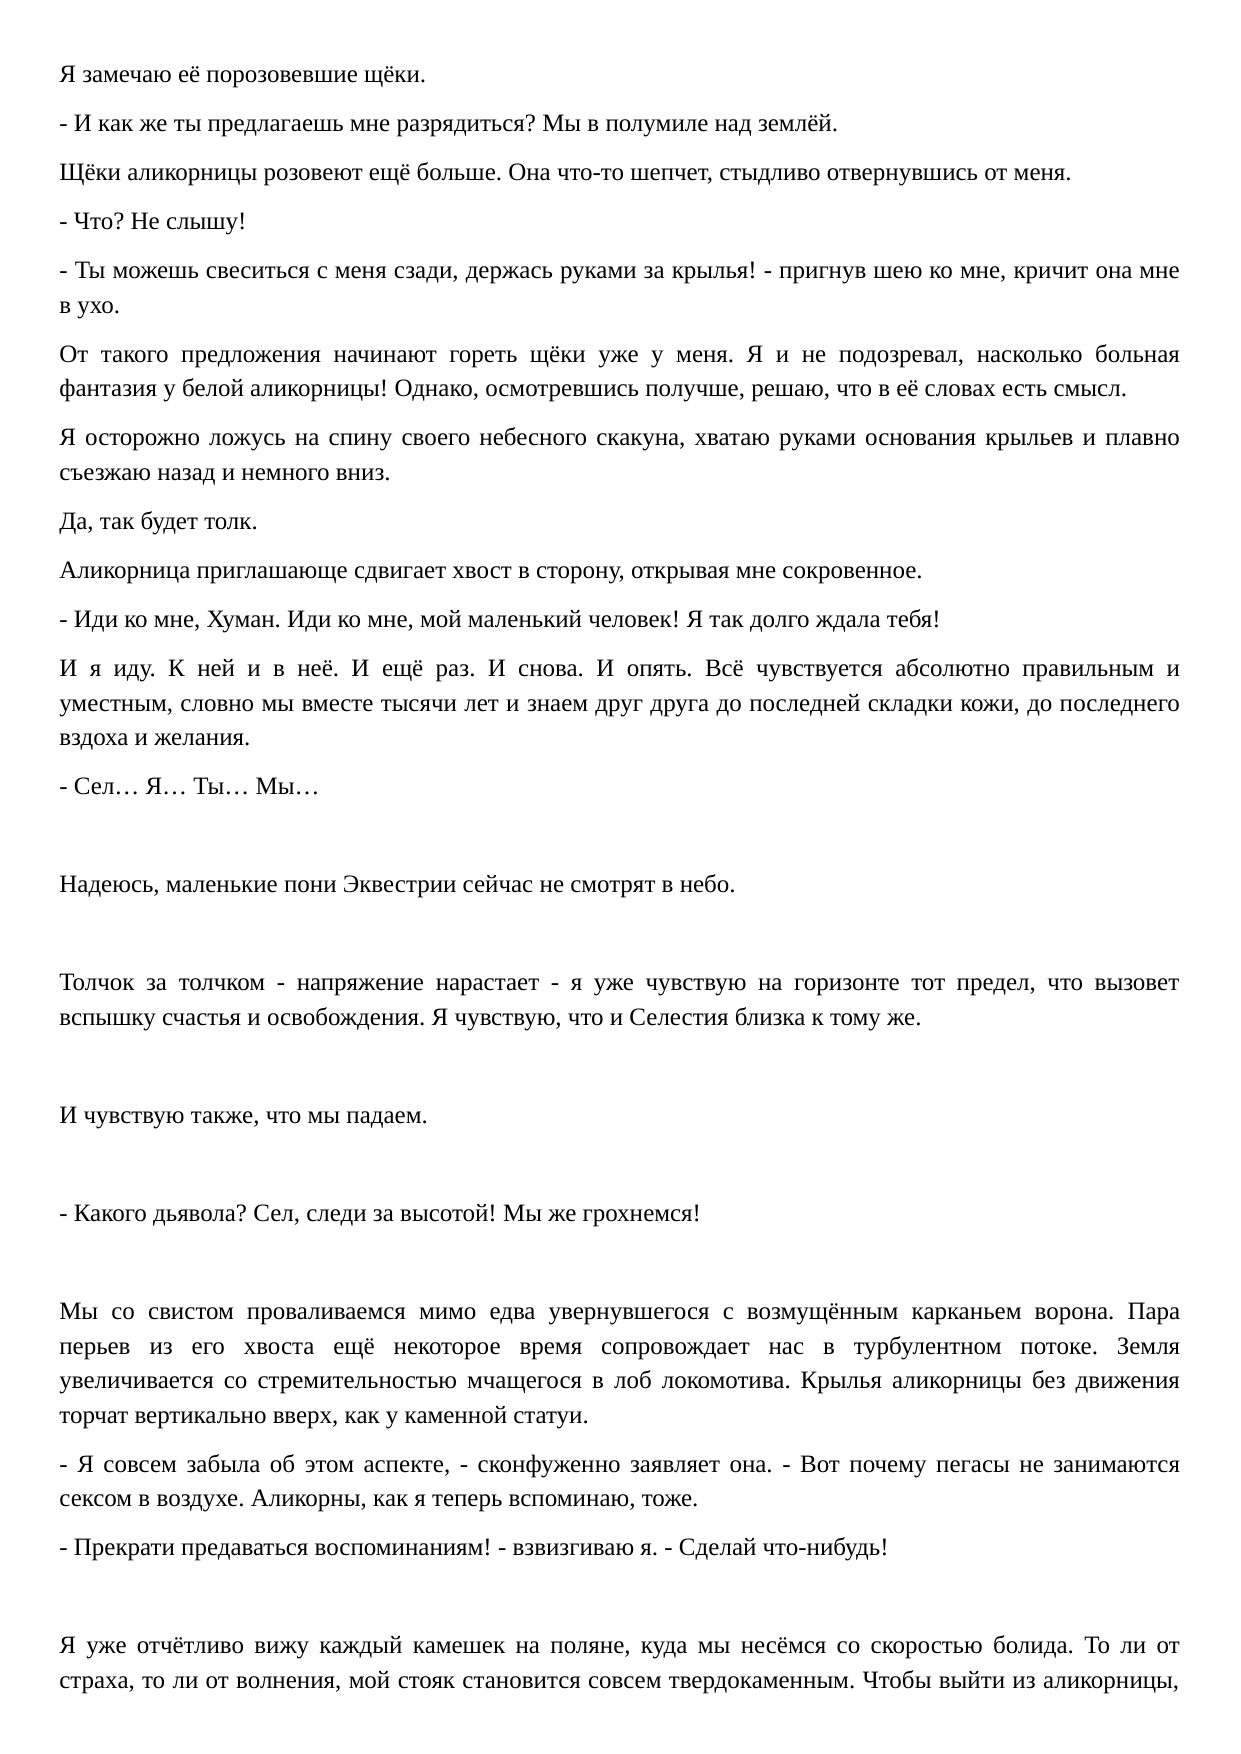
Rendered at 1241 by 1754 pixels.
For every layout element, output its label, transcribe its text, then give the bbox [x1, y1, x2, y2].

text Щёки аликорницы розовеют ещё больше. Она что-то шепчет, стыдливо отвернувшись от меня. [59, 157, 1181, 186]
text - Сел… Я… Ты… Мы… [59, 771, 1181, 800]
text - Иди ко мне, Хуман. Иди ко мне, мой маленький человек! Я так долго ждала тебя! [59, 604, 1181, 633]
text - Что? Не слышу! [59, 206, 1181, 235]
text И я иду. К ней и в неё. И ещё раз. И снова. И опять. Всё чувствуется абсолютно правильным и уместным, словно мы вместе тысячи лет и знаем друг друга до последней складки кожи, до последнего вздоха и желания. [59, 653, 1181, 751]
text Надеюсь, маленькие пони Эквестрии сейчас не смотрят в небо. [59, 869, 1181, 898]
text Аликорница приглашающе сдвигает хвост в сторону, открывая мне сокровенное. [59, 555, 1181, 584]
text Я осторожно ложусь на спину своего небесного скакуна, хватаю руками основания крыльев и плавно съезжаю назад и немного вниз. [59, 422, 1181, 486]
text - Прекрати предаваться воспоминаниям! - взвизгиваю я. - Сделай что-нибудь! [59, 1532, 1181, 1561]
text Я уже отчётливо вижу каждый камешек на поляне, куда мы несёмся со скоростью болида. То ли от страха, то ли от волнения, мой стояк становится совсем твердокаменным. Чтобы выйти из аликорницы, [59, 1630, 1181, 1694]
text Мы со свистом проваливаемся мимо едва увернувшегося с возмущённым карканьем ворона. Пара перьев из его хвоста ещё некоторое время сопровождает нас в турбулентном потоке. Земля увеличивается со стремительностью мчащегося в лоб локомотива. Крылья аликорницы без движения торчат вертикально вверх, как у каменной статуи. [59, 1296, 1181, 1428]
text И чувствую также, что мы падаем. [59, 1100, 1181, 1129]
text - Какого дьявола? Сел, следи за высотой! Мы же грохнемся! [59, 1198, 1181, 1227]
text От такого предложения начинают гореть щёки уже у меня. Я и не подозревал, насколько больная фантазия у белой аликорницы! Однако, осмотревшись получше, решаю, что в её словах есть смысл. [59, 339, 1181, 402]
text Толчок за толчком - напряжение нарастает - я уже чувствую на горизонте тот предел, что вызовет вспышку счастья и освобождения. Я чувствую, что и Селестия близка к тому же. [59, 967, 1181, 1031]
text Я замечаю её порозовевшие щёки. [59, 59, 1181, 88]
text - Я совсем забыла об этом аспекте, - сконфуженно заявляет она. - Вот почему пегасы не занимаются сексом в воздухе. Аликорны, как я теперь вспоминаю, тоже. [59, 1449, 1181, 1512]
text - И как же ты предлагаешь мне разрядиться? Мы в полумиле над землёй. [59, 108, 1181, 137]
text - Ты можешь свеситься с меня сзади, держась руками за крылья! - пригнув шею ко мне, кричит она мне в ухо. [59, 255, 1181, 318]
text Да, так будет толк. [59, 506, 1181, 535]
